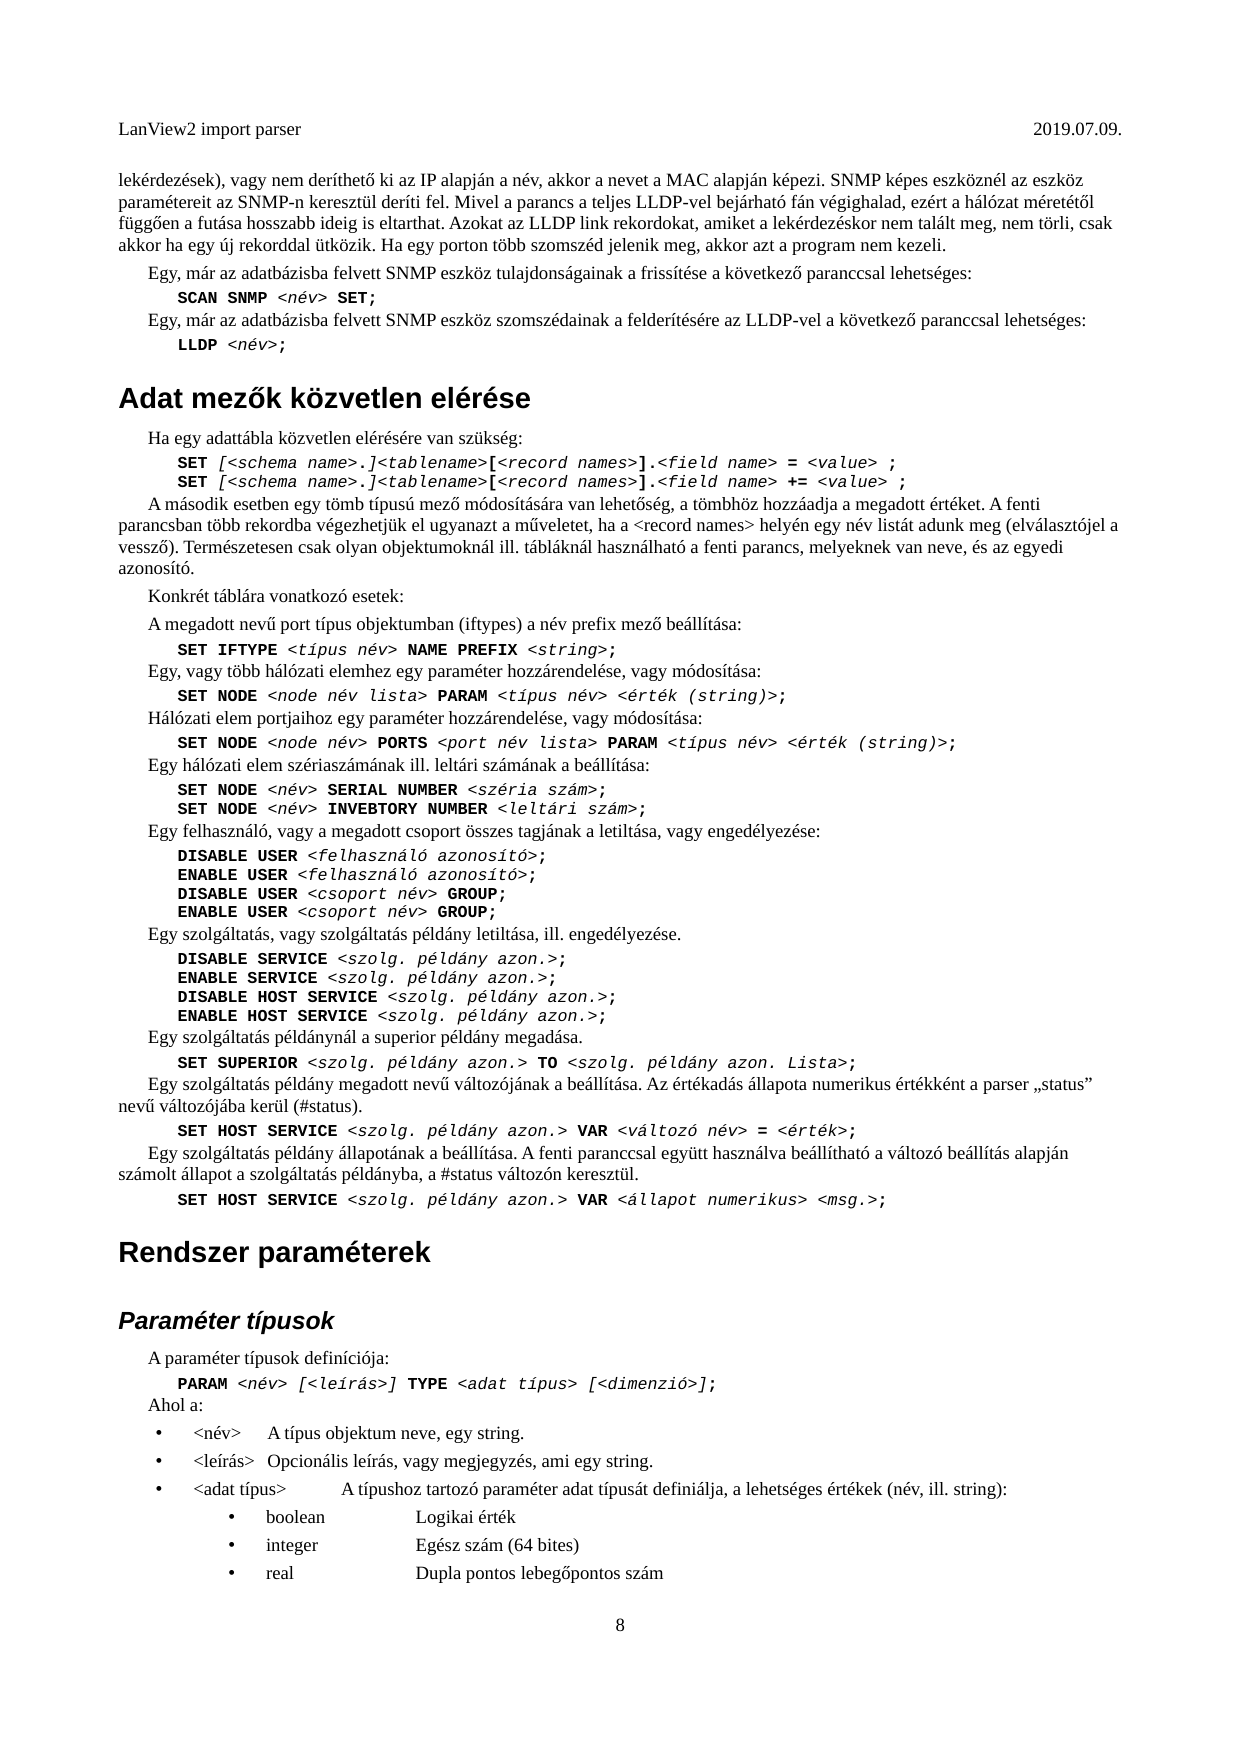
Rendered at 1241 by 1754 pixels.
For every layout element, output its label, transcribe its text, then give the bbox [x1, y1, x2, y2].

text SCAN SNMP <név> SET; [177, 290, 1122, 309]
text A paraméter típusok definíciója: [118, 1347, 1122, 1369]
text Egy szolgáltatás példány megadott nevű változójának a beállítása. Az értékadás állapota numerikus értékként a parser „status” nevű változójába kerül (#status). [118, 1073, 1122, 1116]
subtitle Adat mezők közvetlen elérése [118, 381, 1122, 414]
text SET IFTYPE <típus név> NAME PREFIX <string>; [177, 641, 1122, 660]
text SET NODE <node név> PORTS <port név lista> PARAM <típus név> <érték (string)>; [177, 735, 1122, 754]
text Egy hálózati elem szériaszámának ill. leltári számának a beállítása: [118, 754, 1122, 775]
text SET HOST SERVICE <szolg. példány azon.> VAR <állapot numerikus> <msg.>; [177, 1191, 1122, 1210]
text DISABLE SERVICE <szolg. példány azon.>; [177, 951, 1122, 970]
text Ahol a: [118, 1394, 1122, 1416]
text A második esetben egy tömb típusú mező módosítására van lehetőség, a tömbhöz hozzáadja a megadott értéket. A fenti parancsban több rekordba végezhetjük el ugyanazt a műveletet, ha a <record names> helyén egy név listát adunk meg (elválasztójel a vessző). Természetesen csak olyan objektumoknál ill. tábláknál használható a fenti parancs, melyeknek van neve, és az egyedi azonosító. [118, 492, 1122, 579]
list <leírás> Opcionális leírás, vagy megjegyzés, ami egy string. [156, 1450, 1122, 1472]
list real Dupla pontos lebegőpontos szám [228, 1562, 1122, 1584]
text Egy felhasználó, vagy a megadott csoport összes tagjának a letiltása, vagy engedélyezése: [118, 819, 1122, 841]
subtitle Rendszer paraméterek [118, 1235, 1122, 1269]
text A megadott nevű port típus objektumban (iftypes) a név prefix mező beállítása: [118, 613, 1122, 635]
text SET SUPERIOR <szolg. példány azon.> TO <szolg. példány azon. Lista>; [177, 1054, 1122, 1073]
text DISABLE HOST SERVICE <szolg. példány azon.>; [177, 989, 1122, 1007]
text SET [<schema name>.]<tablename>[<record names>].<field name> += <value> ; [177, 473, 1122, 492]
text LLDP <név>; [177, 337, 1122, 356]
text SET [<schema name>.]<tablename>[<record names>].<field name> = <value> ; [177, 455, 1122, 473]
text DISABLE USER <csoport név> GROUP; [177, 885, 1122, 904]
text Ha egy adattábla közvetlen elérésére van szükség: [118, 427, 1122, 448]
text Egy szolgáltatás, vagy szolgáltatás példány letiltása, ill. engedélyezése. [118, 923, 1122, 944]
list integer Egész szám (64 bites) [228, 1534, 1122, 1556]
text SET NODE <node név lista> PARAM <típus név> <érték (string)>; [177, 688, 1122, 707]
text Egy, már az adatbázisba felvett SNMP eszköz tulajdonságainak a frissítése a következő paranccsal lehetséges: [118, 262, 1122, 283]
text PARAM <név> [<leírás>] TYPE <adat típus> [<dimenzió>]; [177, 1375, 1122, 1394]
text DISABLE USER <felhasználó azonosító>; [177, 847, 1122, 866]
text ENABLE SERVICE <szolg. példány azon.>; [177, 970, 1122, 989]
list <adat típus> A típushoz tartozó paraméter adat típusát definiálja, a lehetséges értékek (név, ill. string): [156, 1478, 1122, 1500]
text ENABLE HOST SERVICE <szolg. példány azon.>; [177, 1007, 1122, 1026]
text Egy szolgáltatás példánynál a superior példány megadása. [118, 1026, 1122, 1048]
subtitle Paraméter típusok [118, 1306, 1122, 1335]
text Egy szolgáltatás példány állapotának a beállítása. A fenti paranccsal együtt használva beállítható a változó beállítás alapján számolt állapot a szolgáltatás példányba, a #status változón keresztül. [118, 1142, 1122, 1185]
text Hálózati elem portjaihoz egy paraméter hozzárendelése, vagy módosítása: [118, 707, 1122, 728]
text ENABLE USER <felhasználó azonosító>; [177, 866, 1122, 885]
text SET NODE <név> SERIAL NUMBER <széria szám>; [177, 782, 1122, 801]
text Egy, már az adatbázisba felvett SNMP eszköz szomszédainak a felderítésére az LLDP-vel a következő paranccsal lehetséges: [118, 309, 1122, 330]
text SET NODE <név> INVEBTORY NUMBER <leltári szám>; [177, 801, 1122, 819]
text Egy, vagy több hálózati elemhez egy paraméter hozzárendelése, vagy módosítása: [118, 660, 1122, 682]
list <név> A típus objektum neve, egy string. [156, 1422, 1122, 1444]
text Konkrét táblára vonatkozó esetek: [118, 585, 1122, 607]
list boolean Logikai érték [228, 1506, 1122, 1528]
text ENABLE USER <csoport név> GROUP; [177, 904, 1122, 923]
text SET HOST SERVICE <szolg. példány azon.> VAR <változó név> = <érték>; [177, 1123, 1122, 1142]
text lekérdezések), vagy nem deríthető ki az IP alapján a név, akkor a nevet a MAC alapján képezi. SNMP képes eszköznél az eszköz paramétereit az SNMP-n keresztül deríti fel. Mivel a parancs a teljes LLDP-vel bejárható fán végighalad, ezért a hálózat méretétől függően a futása hosszabb ideig is eltarthat. Azokat az LLDP link rekordokat, amiket a lekérdezéskor nem talált meg, nem törli, csak akkor ha egy új rekorddal ütközik. Ha egy porton több szomszéd jelenik meg, akkor azt a program nem kezeli. [118, 169, 1122, 255]
